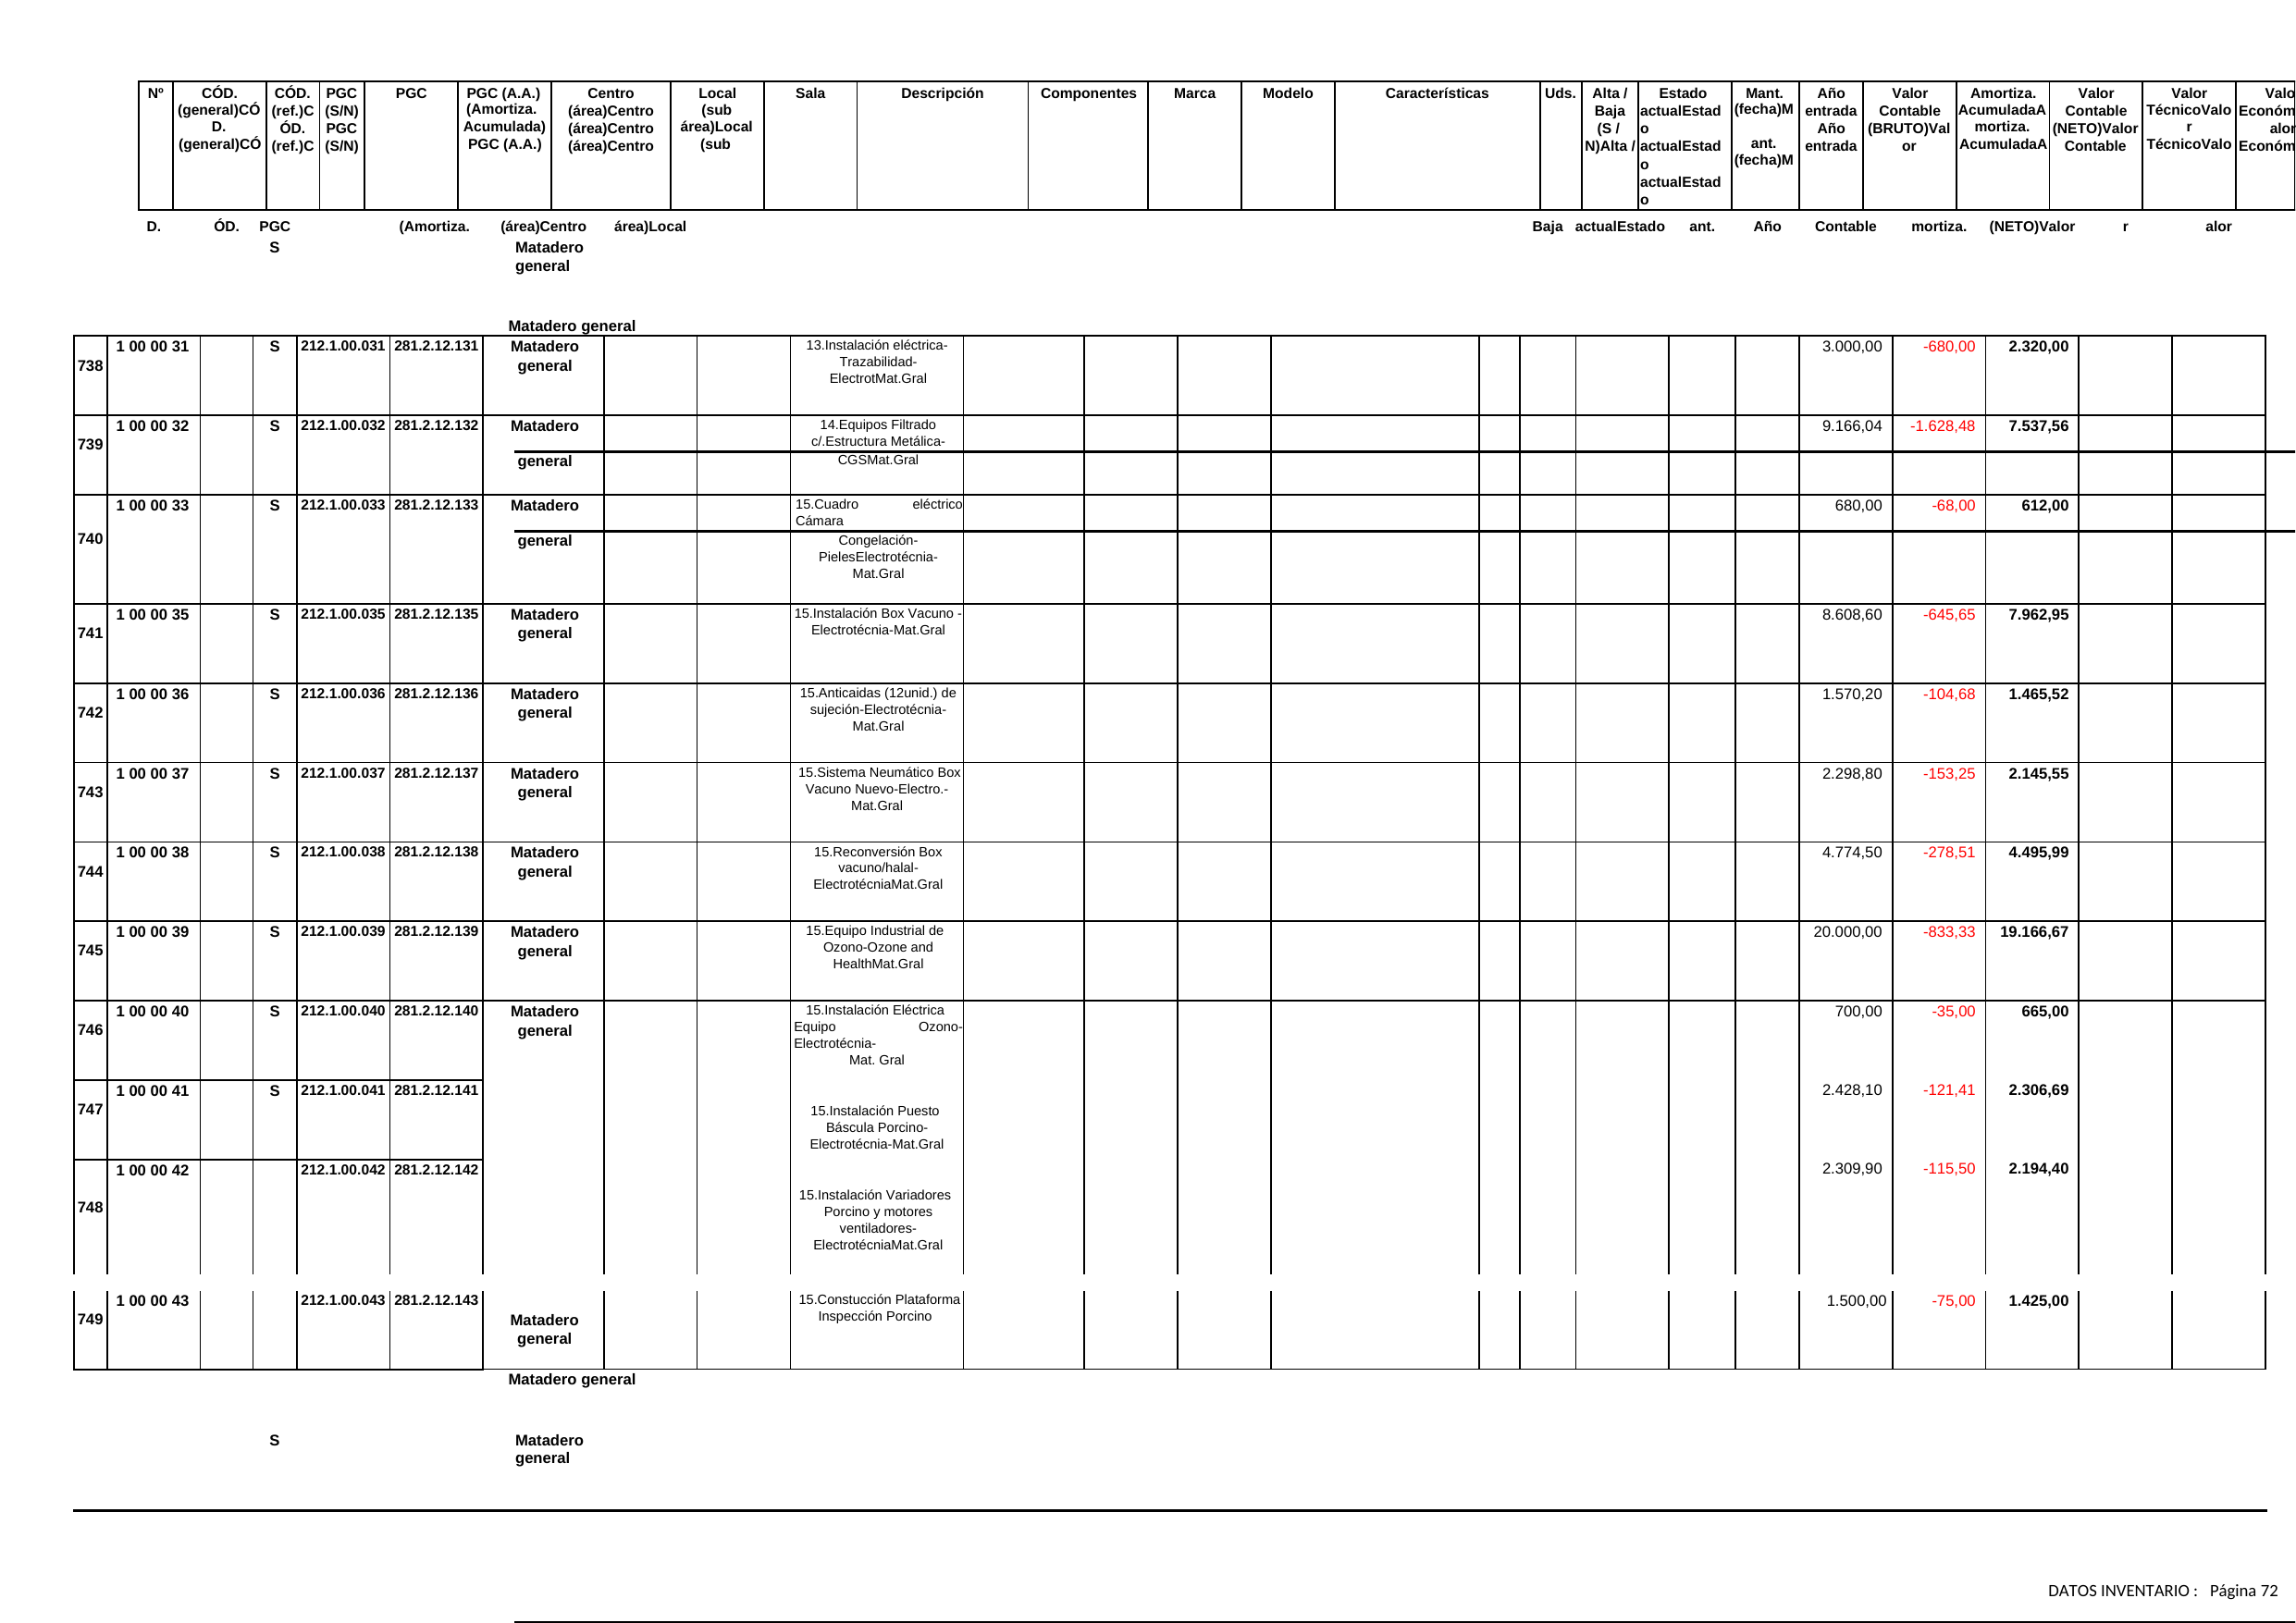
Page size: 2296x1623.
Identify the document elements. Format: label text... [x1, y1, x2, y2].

table_header [1576, 1291, 1668, 1369]
table_cell -833,33 [1894, 922, 1985, 1000]
table_cell -104,68 [1894, 684, 1985, 762]
table_cell [1085, 763, 1177, 841]
table_cell [1521, 337, 1575, 414]
table_header 212.1.00.043 [298, 1291, 389, 1369]
table_cell 700,00 2.428,10 2.309,90 [1800, 1002, 1892, 1274]
table_cell [1272, 453, 1478, 494]
table_cell Matadero general [484, 922, 603, 1000]
table_cell Matadero general [484, 605, 603, 682]
table_cell 281.2.12.141 [390, 1081, 482, 1159]
table_cell [1179, 453, 1270, 494]
table_cell 748 [75, 1161, 106, 1274]
table_cell 281.2.12.133 [390, 496, 482, 603]
table_cell S [253, 416, 296, 494]
table_cell 212.1.00.031 [298, 337, 389, 414]
table_cell [1480, 453, 1519, 494]
table_cell [1576, 496, 1668, 530]
table_cell [964, 763, 1083, 841]
table_cell [964, 605, 1083, 682]
table_cell [605, 922, 697, 1000]
table_header [1272, 1291, 1478, 1369]
table_cell S [253, 842, 296, 920]
table_cell [605, 496, 697, 530]
table_cell [1480, 922, 1519, 1000]
table_cell 281.2.12.131 [390, 337, 482, 414]
table_cell [1480, 842, 1519, 920]
table_cell [201, 1161, 253, 1274]
table_cell [605, 684, 697, 762]
table_cell [1480, 684, 1519, 762]
table_cell 743 [75, 763, 106, 841]
table_cell [1272, 605, 1478, 682]
table_cell 1 00 00 37 [108, 763, 200, 841]
table_cell [1670, 453, 1734, 494]
table_cell 2.298,80 [1800, 763, 1892, 841]
table_cell [1521, 1002, 1575, 1274]
table_cell [1272, 496, 1478, 530]
table_cell [697, 533, 790, 603]
table_cell 742 [75, 684, 106, 762]
table_cell [1179, 763, 1270, 841]
table_cell 15.Sistema Neumático Box Vacuno Nuevo-Electro.- Mat.Gral [791, 763, 963, 841]
table_cell 2.320,00 [1986, 337, 2078, 414]
table_cell 1 00 00 32 [108, 416, 200, 494]
table_cell [1085, 533, 1177, 603]
table_cell [2173, 922, 2265, 1000]
table_cell [605, 842, 697, 920]
table_header [964, 1291, 1083, 1369]
table_cell [605, 533, 697, 603]
table_header 749 [75, 1291, 106, 1369]
table_cell S [253, 337, 296, 414]
table_cell [1480, 496, 1519, 530]
table_cell [1521, 684, 1575, 762]
table_cell 281.2.12.142 [390, 1161, 482, 1274]
table_cell [1272, 684, 1478, 762]
table_cell 3.000,00 [1800, 337, 1892, 414]
table_cell 212.1.00.042 [298, 1161, 389, 1274]
table_cell 19.166,67 [1986, 922, 2078, 1000]
table_cell [1272, 416, 1478, 450]
table_cell 4.495,99 [1986, 842, 2078, 920]
table_cell [1272, 533, 1478, 603]
table_header 1 00 00 43 [108, 1291, 200, 1369]
table_cell 7.537,56 [1986, 416, 2078, 450]
table_cell 15.Instalación Box Vacuno -Electrotécnia-Mat.Gral [791, 605, 963, 682]
table_cell [964, 842, 1083, 920]
table_cell [1179, 922, 1270, 1000]
table_cell S [253, 605, 296, 682]
table_header [1736, 1291, 1798, 1369]
table_cell [1670, 922, 1734, 1000]
table_cell 281.2.12.140 [390, 1002, 482, 1079]
table_cell [964, 416, 1083, 450]
table_header 1.425,00 [1986, 1291, 2078, 1369]
table_header [201, 1291, 253, 1369]
table_cell [1480, 1002, 1519, 1274]
table_cell [1480, 416, 1519, 450]
table_cell [1576, 416, 1668, 450]
table_cell [1085, 1002, 1177, 1274]
table_cell 7.962,95 [1986, 605, 2078, 682]
table_cell -35,00 -121,41 -115,50 [1894, 1002, 1985, 1274]
table_cell [1736, 684, 1798, 762]
table_cell 1.465,52 [1986, 684, 2078, 762]
table_cell [1670, 496, 1734, 530]
table_cell [697, 842, 790, 920]
table_cell [1670, 763, 1734, 841]
table_header [1521, 1291, 1575, 1369]
table_cell [1179, 842, 1270, 920]
table_cell [1986, 533, 2078, 603]
table_cell 212.1.00.036 [298, 684, 389, 762]
table_cell Matadero general [484, 684, 603, 762]
table_cell -68,00 [1894, 496, 1985, 530]
table_cell 212.1.00.041 [298, 1081, 389, 1159]
table_cell 4.774,50 [1800, 842, 1892, 920]
table_cell [2080, 337, 2171, 414]
table_cell [2173, 684, 2265, 762]
table_cell [1736, 453, 1798, 494]
table_cell [1736, 605, 1798, 682]
table_cell 746 [75, 1002, 106, 1079]
table_header -75,00 [1894, 1291, 1985, 1369]
table_cell 1 00 00 35 [108, 605, 200, 682]
table_cell [964, 684, 1083, 762]
table_cell -153,25 [1894, 763, 1985, 841]
table_cell [2080, 533, 2171, 603]
table_cell 15.Cuadro eléctrico Cámara [791, 496, 963, 530]
table_cell [1179, 416, 1270, 450]
table_cell [964, 533, 1083, 603]
table_header 1.500,00 [1800, 1291, 1892, 1369]
table_cell [1894, 453, 1985, 494]
table_cell [1521, 416, 1575, 450]
table_cell [253, 1161, 296, 1274]
table_cell [1670, 605, 1734, 682]
table_cell 740 [75, 496, 106, 603]
table_cell S [253, 684, 296, 762]
table_cell [2173, 337, 2265, 414]
table_cell [201, 684, 253, 762]
table_cell 281.2.12.136 [390, 684, 482, 762]
table_cell [1179, 533, 1270, 603]
table_cell 212.1.00.040 [298, 1002, 389, 1079]
table_cell [2080, 416, 2171, 450]
table_cell [1272, 337, 1478, 414]
table_cell Matadero general [484, 416, 603, 494]
table_cell [1521, 453, 1575, 494]
table_cell [1521, 533, 1575, 603]
table_header [1085, 1291, 1177, 1369]
table_cell [697, 922, 790, 1000]
table_header Matadero general [484, 1291, 603, 1369]
table_cell 15.Equipo Industrial de Ozono-Ozone and HealthMat.Gral [791, 922, 963, 1000]
table_cell -645,65 [1894, 605, 1985, 682]
table_cell 1 00 00 40 [108, 1002, 200, 1079]
table_cell [1670, 533, 1734, 603]
table_cell -278,51 [1894, 842, 1985, 920]
table_cell [201, 842, 253, 920]
table_cell [1272, 922, 1478, 1000]
table_cell [964, 453, 1083, 494]
table_cell 20.000,00 [1800, 922, 1892, 1000]
table_cell 212.1.00.035 [298, 605, 389, 682]
table_cell [1736, 337, 1798, 414]
table_cell [1576, 684, 1668, 762]
table_cell 1 00 00 33 [108, 496, 200, 603]
table_cell [1736, 1002, 1798, 1274]
table_cell [697, 496, 790, 530]
table_cell 1 00 00 39 [108, 922, 200, 1000]
table_cell [2080, 684, 2171, 762]
table_cell [2173, 605, 2265, 682]
table_cell [1576, 337, 1668, 414]
table_cell [1800, 533, 1892, 603]
table_cell [1179, 1002, 1270, 1274]
table_cell [2173, 453, 2265, 494]
table_cell Matadero general [484, 337, 603, 414]
table_cell [1576, 533, 1668, 603]
table_cell [1670, 1002, 1734, 1274]
table_cell [605, 605, 697, 682]
table_cell 281.2.12.137 [390, 763, 482, 841]
table_cell [2173, 763, 2265, 841]
table_cell [201, 922, 253, 1000]
table_cell 680,00 [1800, 496, 1892, 530]
table_cell [1521, 763, 1575, 841]
table_cell 13.Instalación eléctrica- Trazabilidad-ElectrotMat.Gral [791, 337, 963, 414]
table_header 281.2.12.143 [390, 1291, 482, 1369]
table_cell [201, 496, 253, 603]
table_cell [2173, 496, 2265, 530]
table_cell [605, 337, 697, 414]
table_cell [1736, 533, 1798, 603]
table_cell [1480, 337, 1519, 414]
table_cell [964, 496, 1083, 530]
table_cell Matadero general [484, 1002, 603, 1274]
table_cell [605, 416, 697, 450]
table_cell [1736, 416, 1798, 450]
table_cell S [253, 922, 296, 1000]
table_cell [1576, 763, 1668, 841]
table_cell 747 [75, 1081, 106, 1159]
table_cell [697, 684, 790, 762]
table_cell S [253, 496, 296, 603]
table_cell [964, 1002, 1083, 1274]
table_cell [1576, 842, 1668, 920]
table_header [2080, 1291, 2171, 1369]
table_cell 15.Reconversión Box vacuno/halal-ElectrotécniaMat.Gral [791, 842, 963, 920]
table_cell [2173, 1002, 2265, 1274]
table_cell [201, 337, 253, 414]
table_cell [201, 1002, 253, 1079]
table_cell [1085, 605, 1177, 682]
table_cell [1272, 763, 1478, 841]
table_cell Congelación-PielesElectrotécnia-Mat.Gral [791, 533, 963, 603]
table_cell [201, 763, 253, 841]
table_cell 15.Anticaidas (12unid.) de sujeción-Electrotécnia- Mat.Gral [791, 684, 963, 762]
table_cell [1670, 337, 1734, 414]
table_cell [1576, 1002, 1668, 1274]
table_cell [1576, 922, 1668, 1000]
table_cell 2.145,55 [1986, 763, 2078, 841]
table_cell [1670, 684, 1734, 762]
table_cell 212.1.00.037 [298, 763, 389, 841]
table_cell [605, 453, 697, 494]
table_cell [201, 416, 253, 494]
table_cell [1736, 922, 1798, 1000]
table_cell S [253, 1002, 296, 1079]
table_cell [1085, 496, 1177, 530]
table_cell 9.166,04 [1800, 416, 1892, 450]
table_cell [1736, 496, 1798, 530]
table_header [253, 1291, 296, 1369]
table_cell 281.2.12.138 [390, 842, 482, 920]
table_cell [2080, 842, 2171, 920]
table_cell [697, 605, 790, 682]
table_cell [1085, 684, 1177, 762]
table_cell 281.2.12.135 [390, 605, 482, 682]
table_cell 1 00 00 31 [108, 337, 200, 414]
table_cell 212.1.00.038 [298, 842, 389, 920]
table_header [1179, 1291, 1270, 1369]
table_cell 665,00 2.306,69 2.194,40 [1986, 1002, 2078, 1274]
table_cell [2173, 842, 2265, 920]
table_cell 8.608,60 [1800, 605, 1892, 682]
table_cell 1 00 00 38 [108, 842, 200, 920]
table_cell S [253, 1081, 296, 1159]
table_cell [1576, 453, 1668, 494]
table_cell [1480, 763, 1519, 841]
table_cell -680,00 [1894, 337, 1985, 414]
table_cell [2173, 416, 2265, 450]
table_cell [1179, 684, 1270, 762]
table_cell [201, 1081, 253, 1159]
table_cell [201, 605, 253, 682]
table_cell Matadero general [484, 842, 603, 920]
table_cell [1085, 337, 1177, 414]
table_cell [1272, 842, 1478, 920]
table_cell Matadero general [484, 496, 603, 603]
table_header [1480, 1291, 1519, 1369]
table_cell [2173, 533, 2265, 603]
table_cell [1179, 496, 1270, 530]
table_cell 1 00 00 36 [108, 684, 200, 762]
table_cell [605, 1002, 697, 1274]
table_cell [1576, 605, 1668, 682]
table_cell 739 [75, 416, 106, 494]
table_cell 741 [75, 605, 106, 682]
table_cell [697, 763, 790, 841]
table_cell CGSMat.Gral [791, 453, 963, 494]
table_cell [697, 337, 790, 414]
table_cell 212.1.00.039 [298, 922, 389, 1000]
table_cell 744 [75, 842, 106, 920]
table_header [2173, 1291, 2265, 1369]
table_cell [1521, 922, 1575, 1000]
table_cell [1085, 416, 1177, 450]
table_cell [1085, 922, 1177, 1000]
table_cell [2080, 496, 2171, 530]
table_cell 745 [75, 922, 106, 1000]
table_cell [1521, 605, 1575, 682]
table_cell [697, 1002, 790, 1274]
table_cell [1179, 605, 1270, 682]
table_cell 281.2.12.139 [390, 922, 482, 1000]
table_cell [964, 337, 1083, 414]
table_cell Matadero general [484, 763, 603, 841]
table_cell 1 00 00 42 [108, 1161, 200, 1274]
table_cell [1521, 842, 1575, 920]
table_cell [2080, 922, 2171, 1000]
table_cell 612,00 [1986, 496, 2078, 530]
table_header 15.Constucción Plataforma Inspección Porcino [791, 1291, 963, 1369]
table_cell [1894, 533, 1985, 603]
table_cell -1.628,48 [1894, 416, 1985, 450]
table_cell [1480, 605, 1519, 682]
table_cell [2080, 605, 2171, 682]
table_cell [605, 763, 697, 841]
table_header [1670, 1291, 1734, 1369]
table_cell [1480, 533, 1519, 603]
table_cell [1670, 416, 1734, 450]
table_cell [2080, 1002, 2171, 1274]
table_cell 212.1.00.033 [298, 496, 389, 603]
table_cell [697, 416, 790, 450]
table_cell 1 00 00 41 [108, 1081, 200, 1159]
table_cell [1670, 842, 1734, 920]
table_cell [1800, 453, 1892, 494]
table_cell [1085, 453, 1177, 494]
table_cell [1085, 842, 1177, 920]
table_cell 1.570,20 [1800, 684, 1892, 762]
table_cell [1179, 337, 1270, 414]
table_cell [1736, 842, 1798, 920]
table_cell [1521, 496, 1575, 530]
table_header [697, 1291, 790, 1369]
table_cell 15.Instalación Eléctrica Equipo Ozono-Electrotécnia- Mat. Gral 15.Instalación Puesto Báscula Porcino- Electrotécnia-Mat.Gral 15.Instalación Variadores Porcino y motores ventiladores-ElectrotécniaMat.Gral [791, 1002, 963, 1274]
table_cell S [253, 763, 296, 841]
table_cell 738 [75, 337, 106, 414]
table_cell [1736, 763, 1798, 841]
table_cell 212.1.00.032 [298, 416, 389, 494]
table_cell [2080, 453, 2171, 494]
table_cell 281.2.12.132 [390, 416, 482, 494]
table_header [605, 1291, 697, 1369]
table_cell [1986, 453, 2078, 494]
table_cell [964, 922, 1083, 1000]
table_cell 14.Equipos Filtrado c/.Estructura Metálica- [791, 416, 963, 450]
table_cell [2080, 763, 2171, 841]
table_cell [697, 453, 790, 494]
table_cell [1272, 1002, 1478, 1274]
